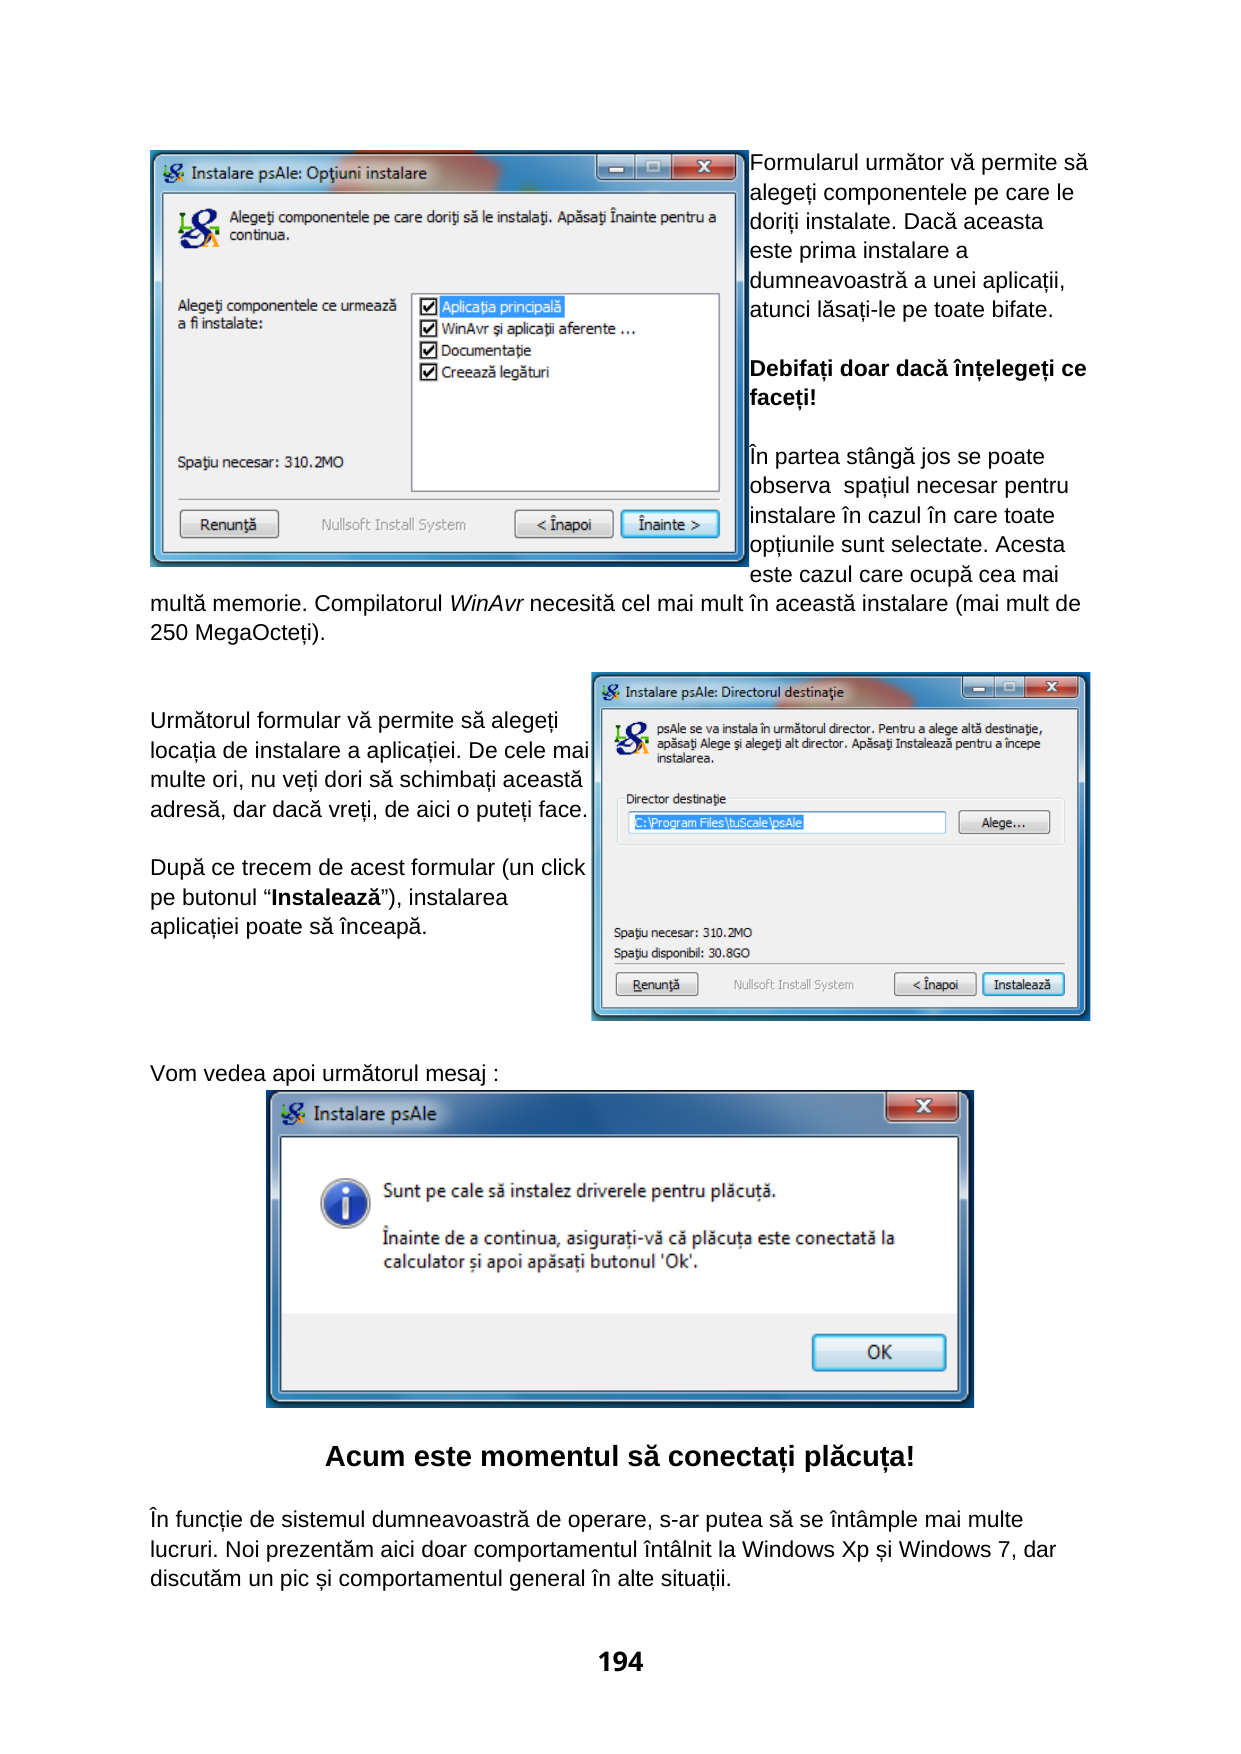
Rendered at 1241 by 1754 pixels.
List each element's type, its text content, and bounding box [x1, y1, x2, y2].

picture [150, 150, 750, 567]
subtitle Următorul formular vă permite să alegeți locația de instalare a aplicației. De cele mai multe ori, nu veți dori să schimbați această adresă, dar dacă vreți, de aici o puteți face. [150, 708, 591, 822]
subtitle În funcție de sistemul dumneavoastră de operare, s-ar putea să se întâmple mai multe lucruri. Noi prezentăm aici doar comportamentul întâlnit la Windows Xp și Windows 7, dar discutăm un pic și comportamentul general în alte situații. [150, 1507, 1091, 1591]
subtitle În partea stângă jos se poate observa spațiul necesar pentru instalare în cazul în care toate opțiunile sunt selectate. Acesta este cazul care ocupă cea mai multă memorie. Compilatorul WinAvr necesită cel mai mult în această instalare (mai mult de 250 MegaOcteți). [150, 444, 1091, 646]
picture [266, 1090, 975, 1408]
subtitle După ce trecem de acest formular (un click pe butonul “Instalează”), instalarea aplicației poate să înceapă. [150, 855, 591, 939]
subtitle Debifați doar dacă înțelegeți ce faceți! [750, 356, 1091, 411]
picture [591, 672, 1091, 1021]
subtitle Vom vedea apoi următorul mesaj : [150, 1061, 1091, 1086]
subtitle Acum este momentul să conectați plăcuța! [150, 1440, 1091, 1473]
subtitle Formularul următor vă permite să alegeți componentele pe care le doriți instalate. Dacă aceasta este prima instalare a dumneavoastră a unei aplicații, atunci lăsați-le pe toate bifate. [750, 150, 1091, 322]
